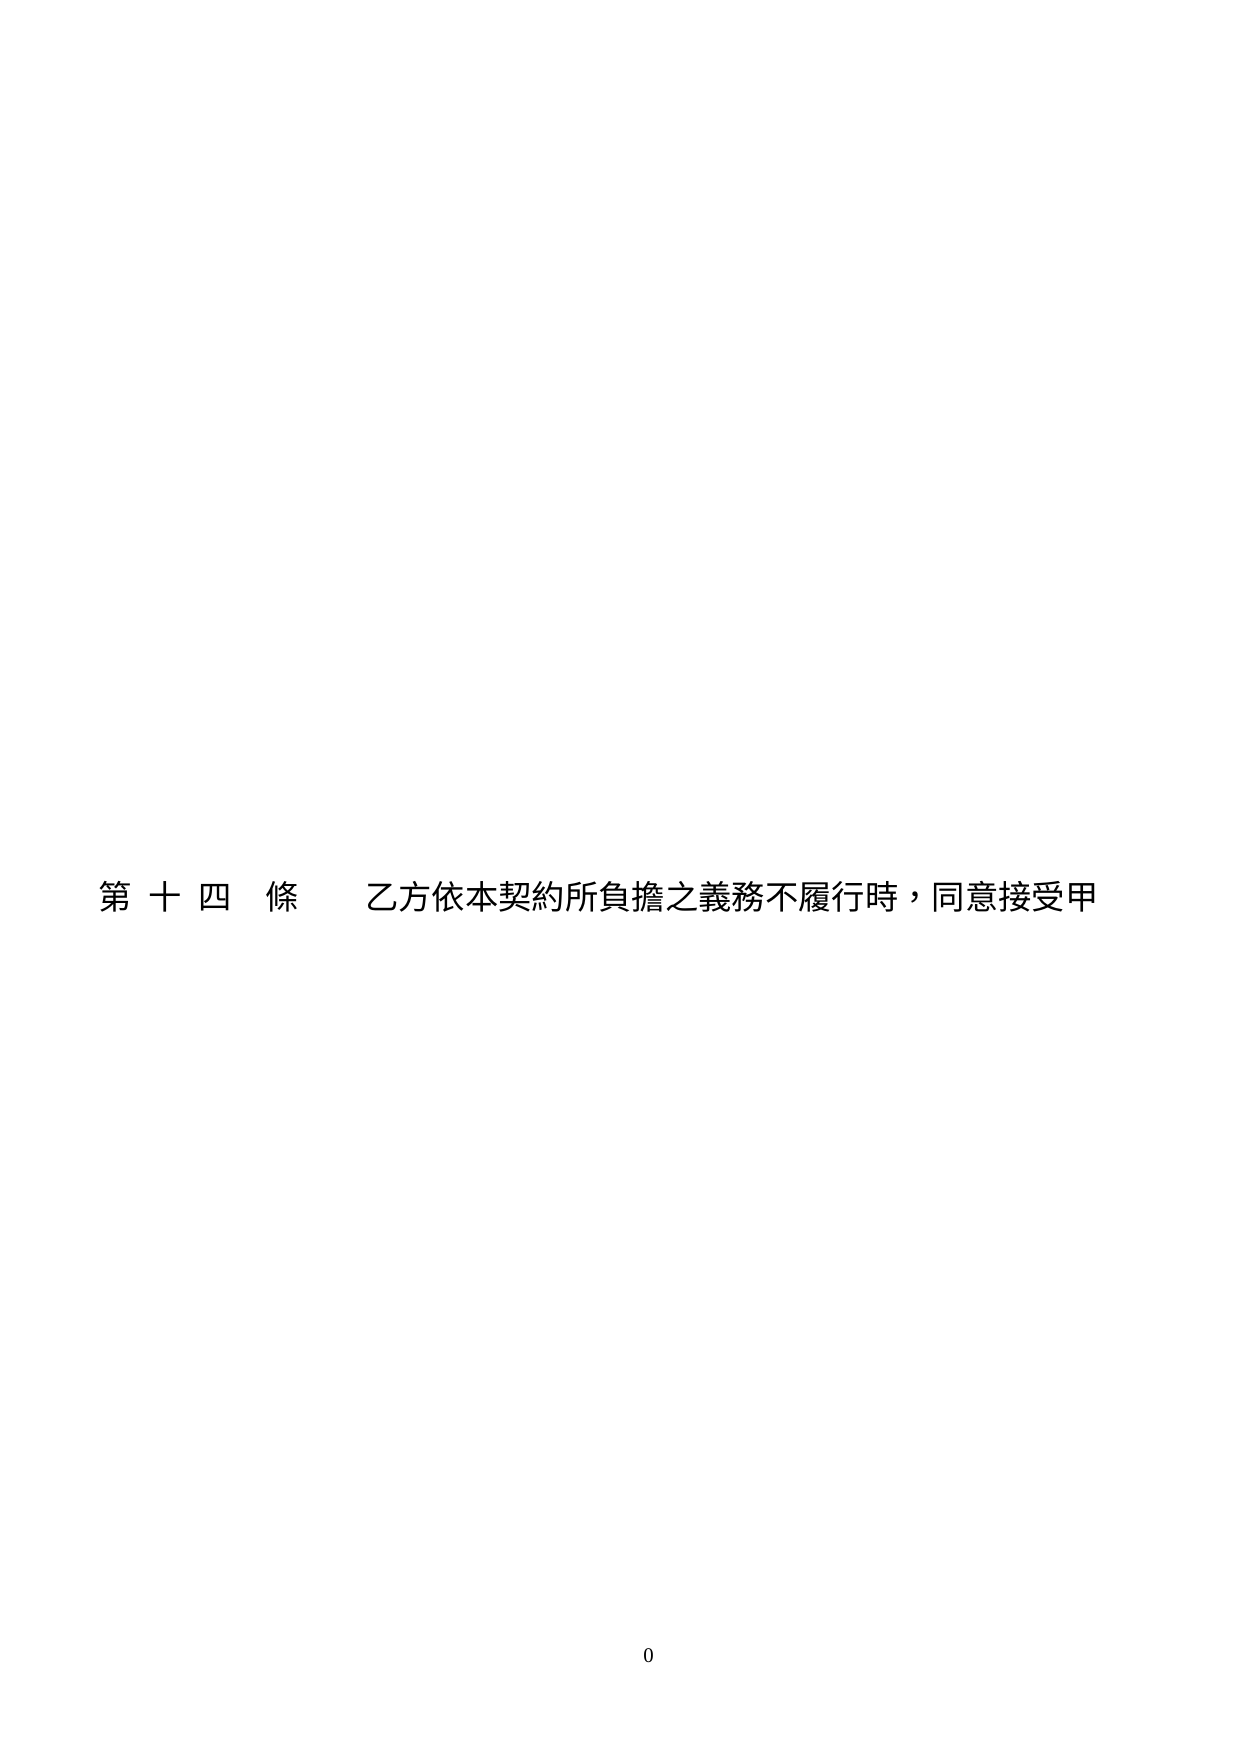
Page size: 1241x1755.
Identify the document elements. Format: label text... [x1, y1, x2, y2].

text 第 十 四 條 乙方依本契約所負擔之義務不履行時，同意接受甲 [98, 854, 1110, 916]
